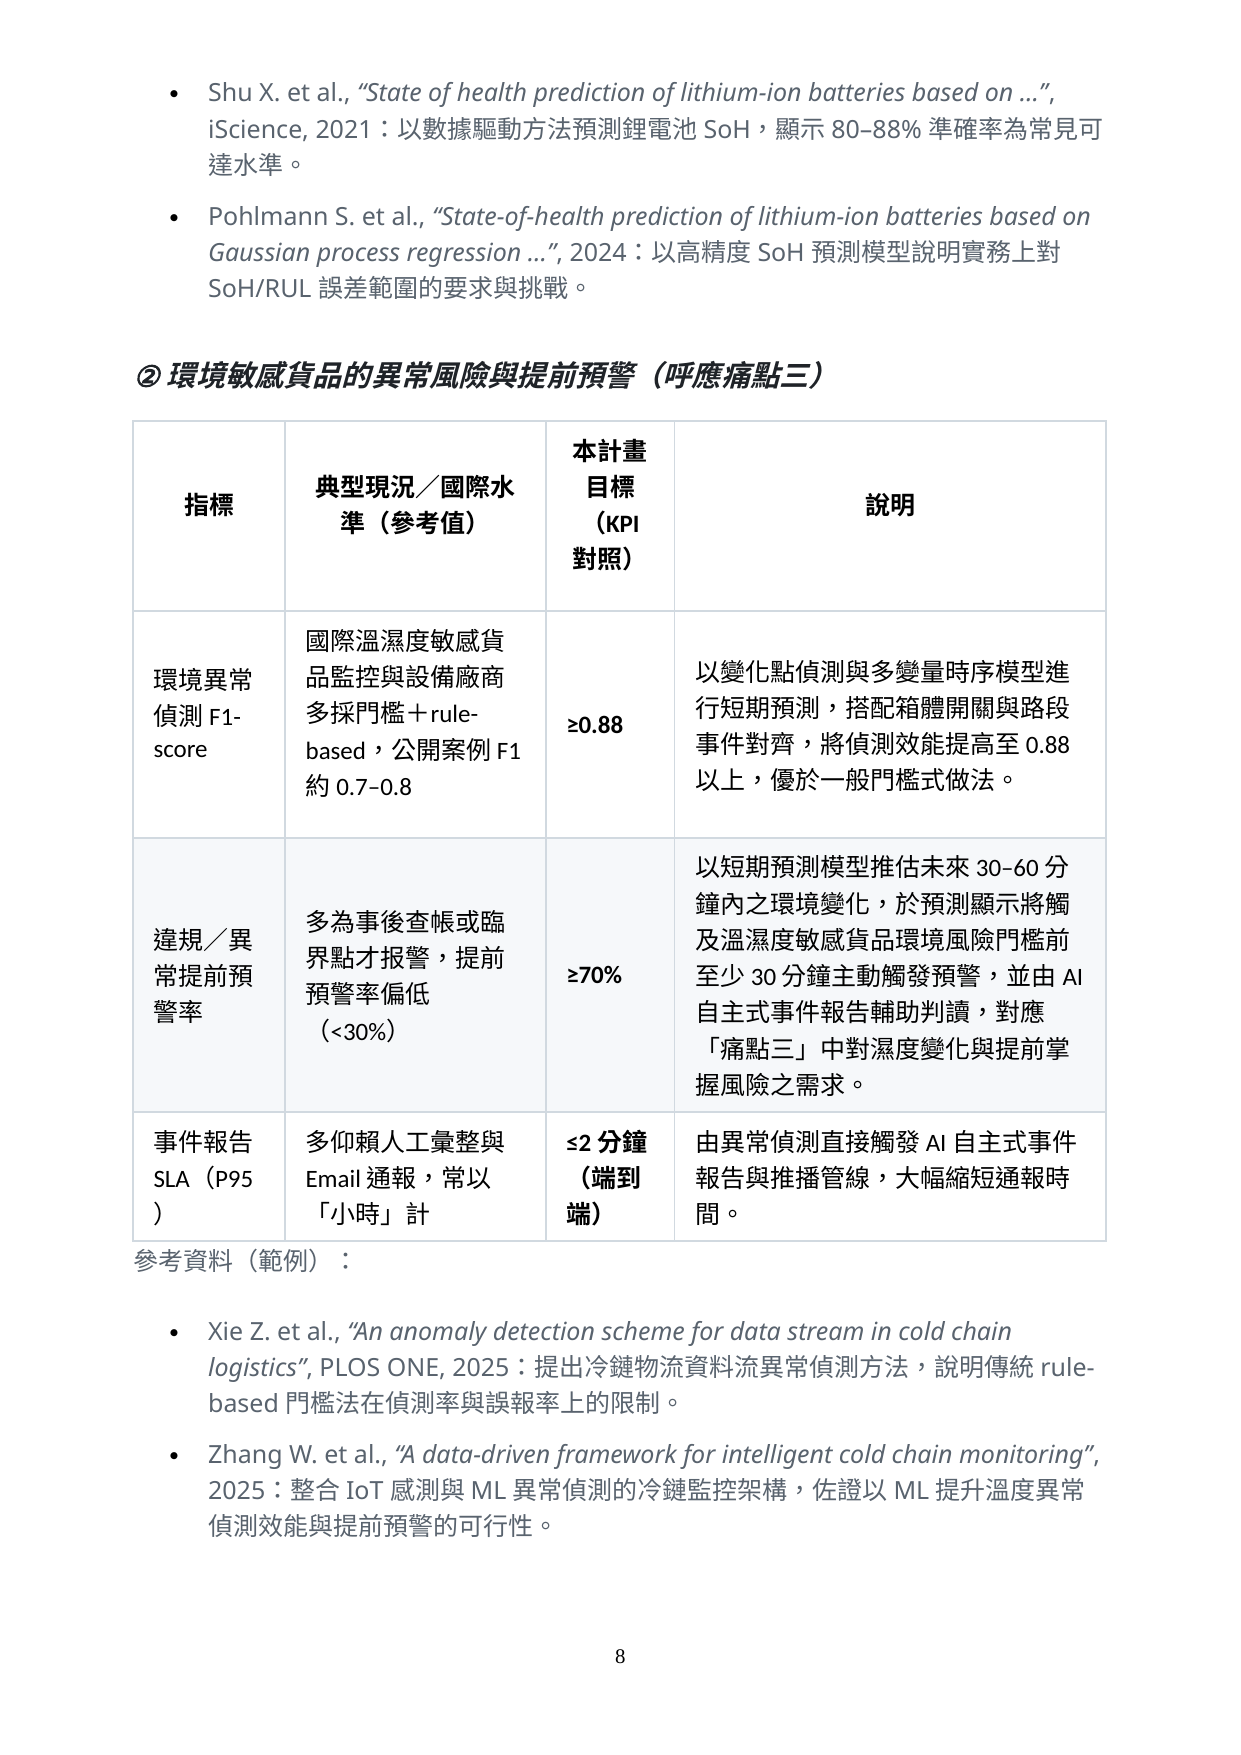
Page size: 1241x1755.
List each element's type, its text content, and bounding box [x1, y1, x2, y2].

table_cell 環境異常偵測 F1-score [134, 612, 284, 837]
table_cell 由異常偵測直接觸發 AI 自主式事件報告與推播管線，大幅縮短通報時間。 [675, 1113, 1105, 1240]
table_header 指標 [134, 422, 284, 610]
table_cell 多為事後查帳或臨界點才报警，提前預警率偏低（<30%） [286, 839, 545, 1111]
subtitle ② 環境敏感貨品的異常風險與提前預警（呼應痛點三） [133, 353, 1107, 395]
table_header 說明 [675, 422, 1105, 610]
list Zhang W. et al., “A data-driven framework for intelligent cold chain monitoring”, 2025：整合 IoT 感測與 ML 異常偵測的冷鏈監控架構，佐證以 ML 提升溫度異常偵測效能與提前預警的可行性。 [170, 1437, 1107, 1543]
table_cell ≤2 分鐘（端到端） [547, 1113, 674, 1240]
list Shu X. et al., “State of health prediction of lithium-ion batteries based on …”, iScience, 2021：以數據驅動方法預測鋰電池 SoH，顯示 80–88% 準確率為常見可達水準。 [170, 75, 1107, 182]
table_header 本計畫目標（KPI 對照） [547, 422, 674, 610]
table_cell ≥70% [547, 839, 674, 1111]
table_cell 以變化點偵測與多變量時序模型進行短期預測，搭配箱體開關與路段事件對齊，將偵測效能提高至 0.88 以上，優於一般門檻式做法。 [675, 612, 1105, 837]
text 參考資料（範例）： [133, 1242, 1107, 1278]
table_cell ≥0.88 [547, 612, 674, 837]
table_cell 違規／異常提前預警率 [134, 839, 284, 1111]
table_header 典型現況／國際水準（參考值） [286, 422, 545, 610]
list Pohlmann S. et al., “State-of-health prediction of lithium-ion batteries based on Gaussian process regression …”, 2024：以高精度 SoH 預測模型說明實務上對 SoH/RUL 誤差範圍的要求與挑戰。 [170, 198, 1107, 305]
list Xie Z. et al., “An anomaly detection scheme for data stream in cold chain logistics”, PLOS ONE, 2025：提出冷鏈物流資料流異常偵測方法，說明傳統 rule-based 門檻法在偵測率與誤報率上的限制。 [170, 1313, 1107, 1420]
table_cell 國際溫濕度敏感貨品監控與設備廠商多採門檻＋rule-based，公開案例 F1 約 0.7–0.8 [286, 612, 545, 837]
table_cell 以短期預測模型推估未來 30–60 分鐘內之環境變化，於預測顯示將觸及溫濕度敏感貨品環境風險門檻前至少 30 分鐘主動觸發預警，並由 AI 自主式事件報告輔助判讀，對應「痛點三」中對濕度變化與提前掌握風險之需求。 [675, 839, 1105, 1111]
table_cell 多仰賴人工彙整與 Email 通報，常以「小時」計 [286, 1113, 545, 1240]
table_cell 事件報告 SLA（P95） [134, 1113, 284, 1240]
